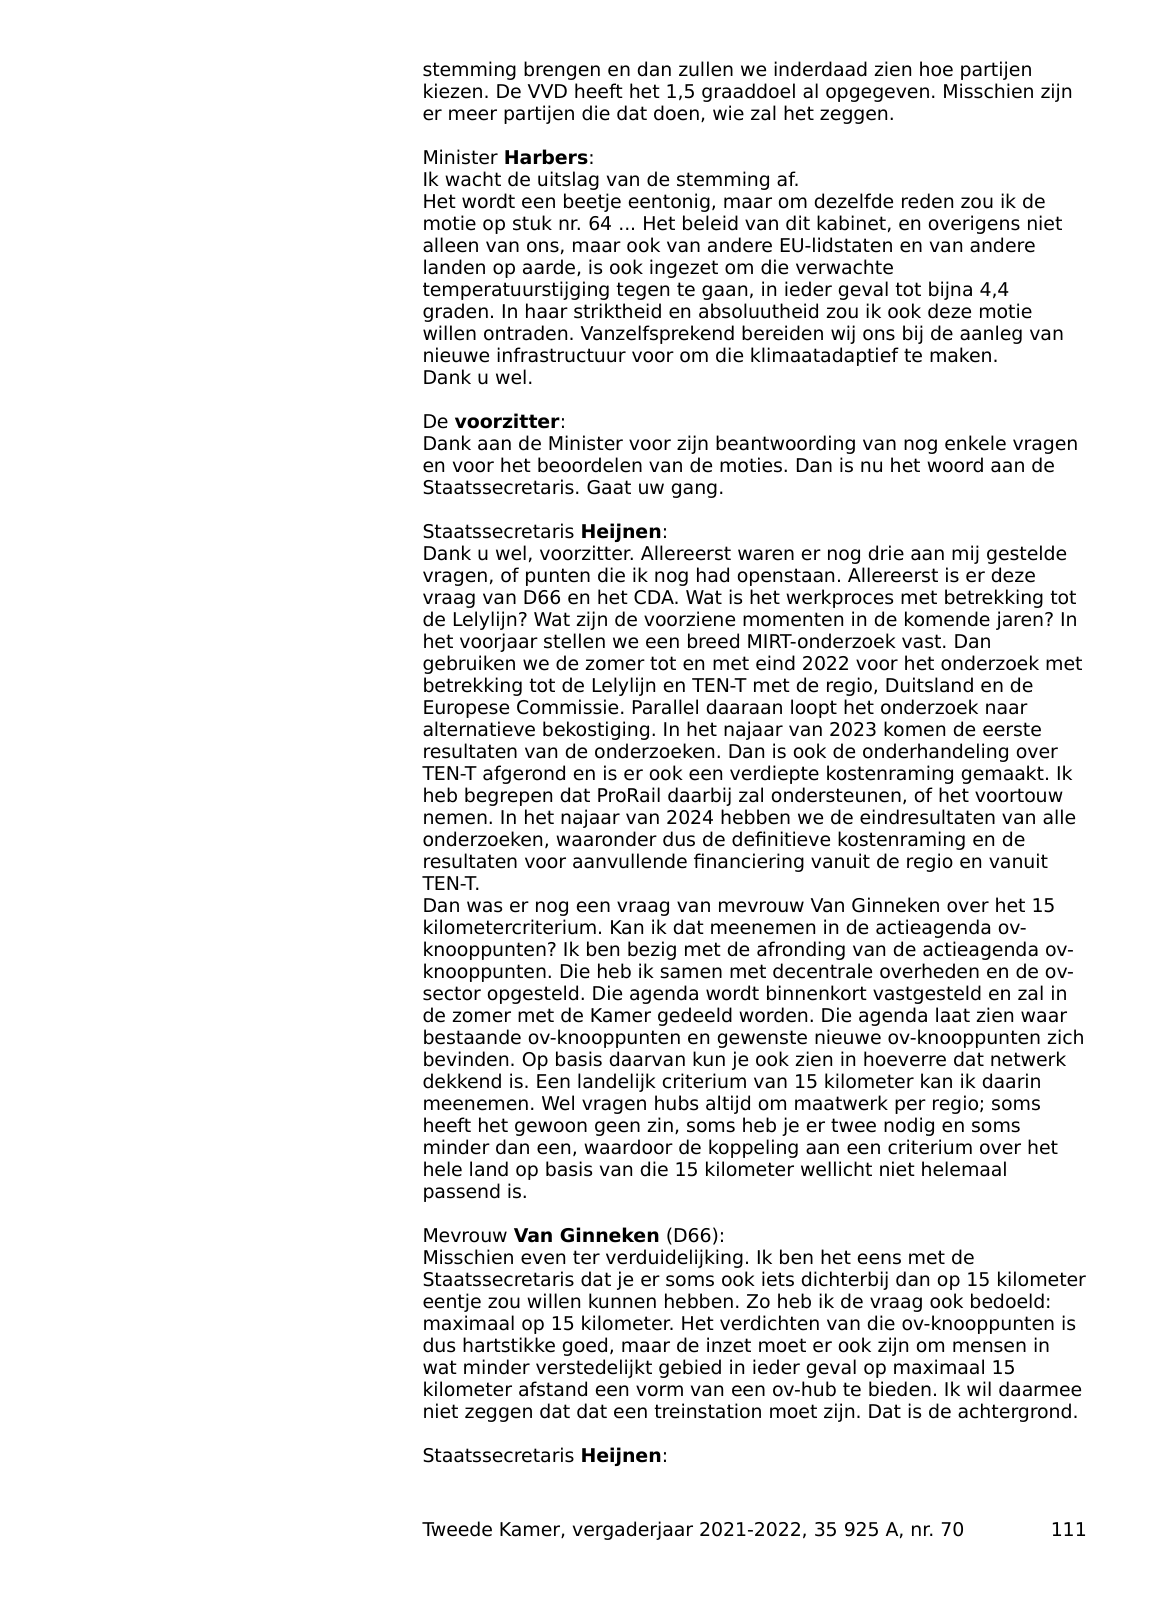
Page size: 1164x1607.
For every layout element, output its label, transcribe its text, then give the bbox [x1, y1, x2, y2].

text Dan was er nog een vraag van mevrouw Van Ginneken over het 15 kilometercriterium. Kan ik dat meenemen in de actieagenda ov-knooppunten? Ik ben bezig met de afronding van de actieagenda ov-knooppunten. Die heb ik samen met decentrale overheden en de ov-sector opgesteld. Die agenda wordt binnenkort vastgesteld en zal in de zomer met de Kamer gedeeld worden. Die agenda laat zien waar bestaande ov-knooppunten en gewenste nieuwe ov-knooppunten zich bevinden. Op basis daarvan kun je ook zien in hoeverre dat netwerk dekkend is. Een landelijk criterium van 15 kilometer kan ik daarin meenemen. Wel vragen hubs altijd om maatwerk per regio; soms heeft het gewoon geen zin, soms heb je er twee nodig en soms minder dan een, waardoor de koppeling aan een criterium over het hele land op basis van die 15 kilometer wellicht niet helemaal passend is. [422, 895, 1087, 1203]
text Minister Harbers: [422, 147, 1087, 169]
text De voorzitter: [422, 411, 1087, 433]
text Dank aan de Minister voor zijn beantwoording van nog enkele vragen en voor het beoordelen van de moties. Dan is nu het woord aan de Staatssecretaris. Gaat uw gang. [422, 433, 1087, 499]
text Het wordt een beetje eentonig, maar om dezelfde reden zou ik de motie op stuk nr. 64 ... Het beleid van dit kabinet, en overigens niet alleen van ons, maar ook van andere EU-lidstaten en van andere landen op aarde, is ook ingezet om die verwachte temperatuurstijging tegen te gaan, in ieder geval tot bijna 4,4 graden. In haar striktheid en absoluutheid zou ik ook deze motie willen ontraden. Vanzelfsprekend bereiden wij ons bij de aanleg van nieuwe infrastructuur voor om die klimaatadaptief te maken. [422, 191, 1087, 367]
text Dank u wel, voorzitter. Allereerst waren er nog drie aan mij gestelde vragen, of punten die ik nog had openstaan. Allereerst is er deze vraag van D66 en het CDA. Wat is het werkproces met betrekking tot de Lelylijn? Wat zijn de voorziene momenten in de komende jaren? In het voorjaar stellen we een breed MIRT-onderzoek vast. Dan gebruiken we de zomer tot en met eind 2022 voor het onderzoek met betrekking tot de Lelylijn en TEN-T met de regio, Duitsland en de Europese Commissie. Parallel daaraan loopt het onderzoek naar alternatieve bekostiging. In het najaar van 2023 komen de eerste resultaten van de onderzoeken. Dan is ook de onderhandeling over TEN-T afgerond en is er ook een verdiepte kostenraming gemaakt. Ik heb begrepen dat ProRail daarbij zal ondersteunen, of het voortouw nemen. In het najaar van 2024 hebben we de eindresultaten van alle onderzoeken, waaronder dus de definitieve kostenraming en de resultaten voor aanvullende financiering vanuit de regio en vanuit TEN-T. [422, 543, 1087, 895]
text Staatssecretaris Heijnen: [422, 1445, 1087, 1467]
text Mevrouw Van Ginneken (D66): [422, 1225, 1087, 1247]
text Dank u wel. [422, 367, 1087, 389]
text stemming brengen en dan zullen we inderdaad zien hoe partijen kiezen. De VVD heeft het 1,5 graaddoel al opgegeven. Misschien zijn er meer partijen die dat doen, wie zal het zeggen. [422, 59, 1087, 125]
text Ik wacht de uitslag van de stemming af. [422, 169, 1087, 191]
text Staatssecretaris Heijnen: [422, 521, 1087, 543]
text Misschien even ter verduidelijking. Ik ben het eens met de Staatssecretaris dat je er soms ook iets dichterbij dan op 15 kilometer eentje zou willen kunnen hebben. Zo heb ik de vraag ook bedoeld: maximaal op 15 kilometer. Het verdichten van die ov-knooppunten is dus hartstikke goed, maar de inzet moet er ook zijn om mensen in wat minder verstedelijkt gebied in ieder geval op maximaal 15 kilometer afstand een vorm van een ov-hub te bieden. Ik wil daarmee niet zeggen dat dat een treinstation moet zijn. Dat is de achtergrond. [422, 1247, 1087, 1423]
